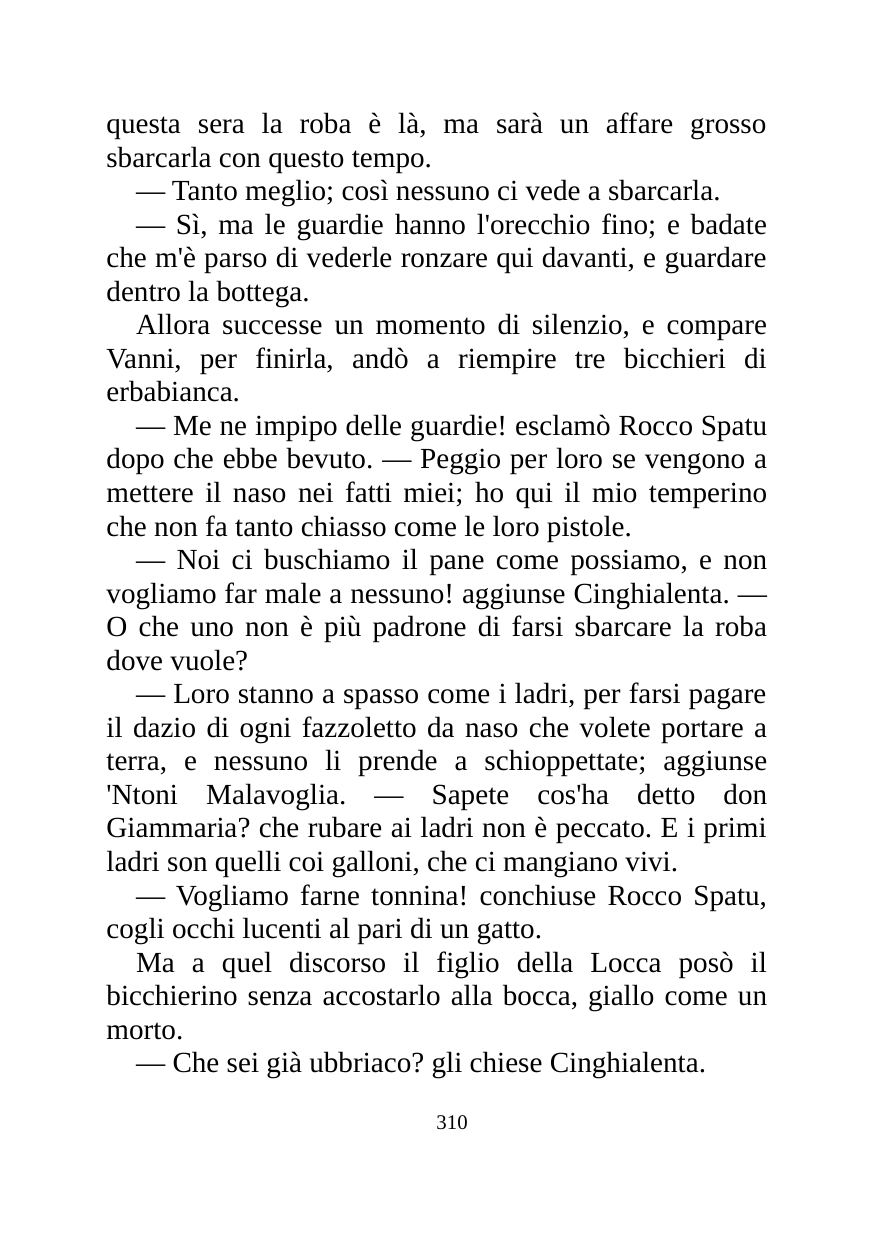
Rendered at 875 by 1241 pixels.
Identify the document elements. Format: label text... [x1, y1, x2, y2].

text Allora successe un momento di silenzio, e compare Vanni, per finirla, andò a riempire tre bicchieri di erbabianca. [106, 307, 768, 408]
text — Loro stanno a spasso come i ladri, per farsi pagare il dazio di ogni fazzoletto da naso che volete portare a terra, e nessuno li prende a schioppettate; aggiunse 'Ntoni Malavoglia. — Sapete cos'ha detto don Giammaria? che rubare ai ladri non è peccato. E i primi ladri son quelli coi galloni, che ci mangiano vivi. [106, 676, 768, 878]
text — Vogliamo farne tonnina! conchiuse Rocco Spatu, cogli occhi lucenti al pari di un gatto. [106, 878, 768, 945]
text questa sera la roba è là, ma sarà un affare grosso sbarcarla con questo tempo. [106, 106, 768, 173]
text — Me ne impipo delle guardie! esclamò Rocco Spatu dopo che ebbe bevuto. — Peggio per loro se vengono a mettere il naso nei fatti miei; ho qui il mio temperino che non fa tanto chiasso come le loro pistole. [106, 408, 768, 542]
text — Noi ci buschiamo il pane come possiamo, e non vogliamo far male a nessuno! aggiunse Cinghialenta. — O che uno non è più padrone di farsi sbarcare la roba dove vuole? [106, 542, 768, 676]
text — Sì, ma le guardie hanno l'orecchio fino; e badate che m'è parso di vederle ronzare qui davanti, e guardare dentro la bottega. [106, 207, 768, 307]
text Ma a quel discorso il figlio della Locca posò il bicchierino senza accostarlo alla bocca, giallo come un morto. [106, 945, 768, 1045]
text — Tanto meglio; così nessuno ci vede a sbarcarla. [106, 173, 768, 207]
text — Che sei già ubbriaco? gli chiese Cinghialenta. [106, 1045, 768, 1079]
